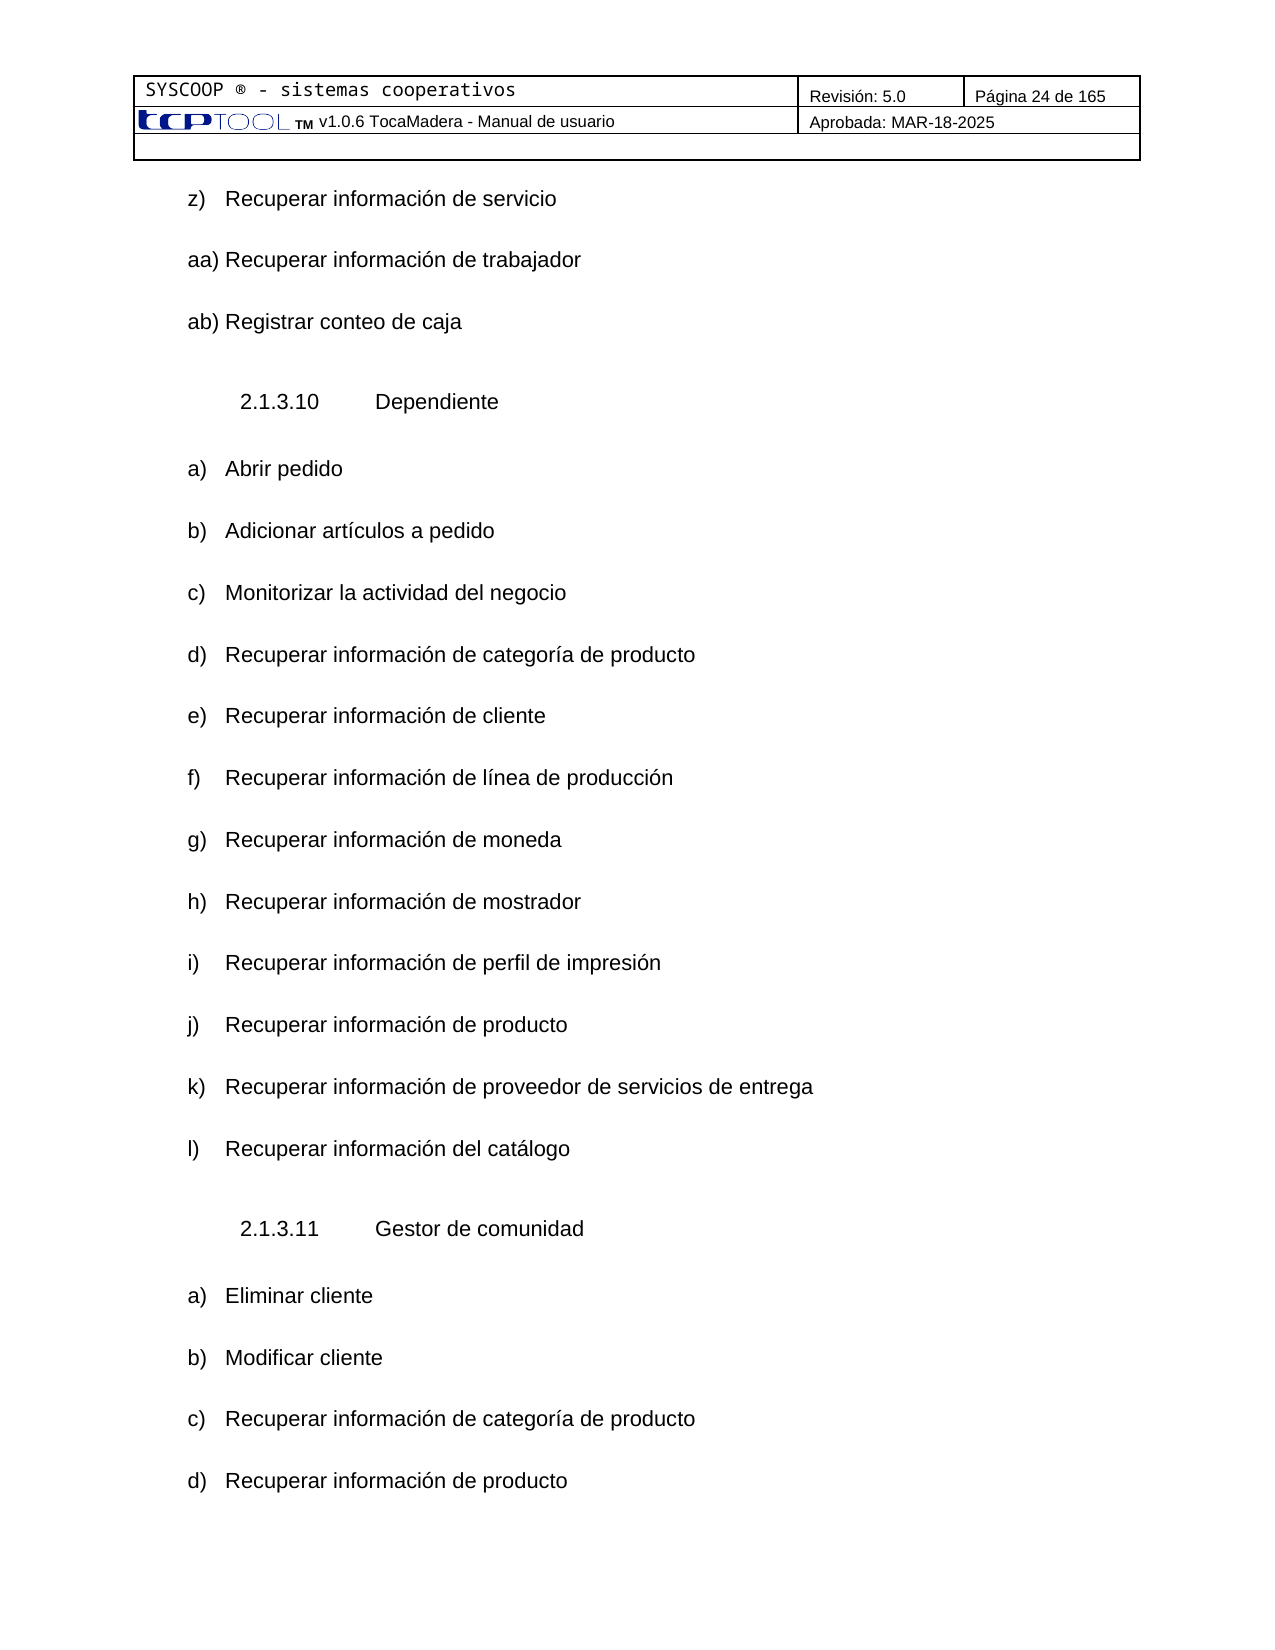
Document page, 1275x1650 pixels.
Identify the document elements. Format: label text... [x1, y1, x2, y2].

list Recuperar información de moneda [187, 827, 1125, 852]
list Eliminar cliente [187, 1283, 1125, 1308]
list Abrir pedido [187, 456, 1125, 481]
list Modificar cliente [187, 1344, 1125, 1369]
list Recuperar información de categoría de producto [187, 1406, 1125, 1431]
list Recuperar información de trabajador [187, 247, 1125, 273]
list Adicionar artículos a pedido [187, 518, 1125, 543]
picture [138, 110, 290, 130]
list Recuperar información de cliente [187, 703, 1125, 728]
list Recuperar información de mostrador [187, 888, 1125, 914]
list Recuperar información de línea de producción [187, 765, 1125, 790]
subtitle Gestor de comunidad [240, 1215, 1125, 1241]
list Recuperar información del catálogo [187, 1136, 1125, 1161]
list Recuperar información de perfil de impresión [187, 950, 1125, 976]
subtitle Dependiente [240, 389, 1125, 414]
list Recuperar información de categoría de producto [187, 641, 1125, 667]
list Recuperar información de producto [187, 1012, 1125, 1037]
list Monitorizar la actividad del negocio [187, 580, 1125, 605]
list Recuperar información de producto [187, 1468, 1125, 1493]
list Registrar conteo de caja [187, 309, 1125, 334]
list Recuperar información de proveedor de servicios de entrega [187, 1074, 1125, 1099]
list Recuperar información de servicio [187, 186, 1125, 211]
